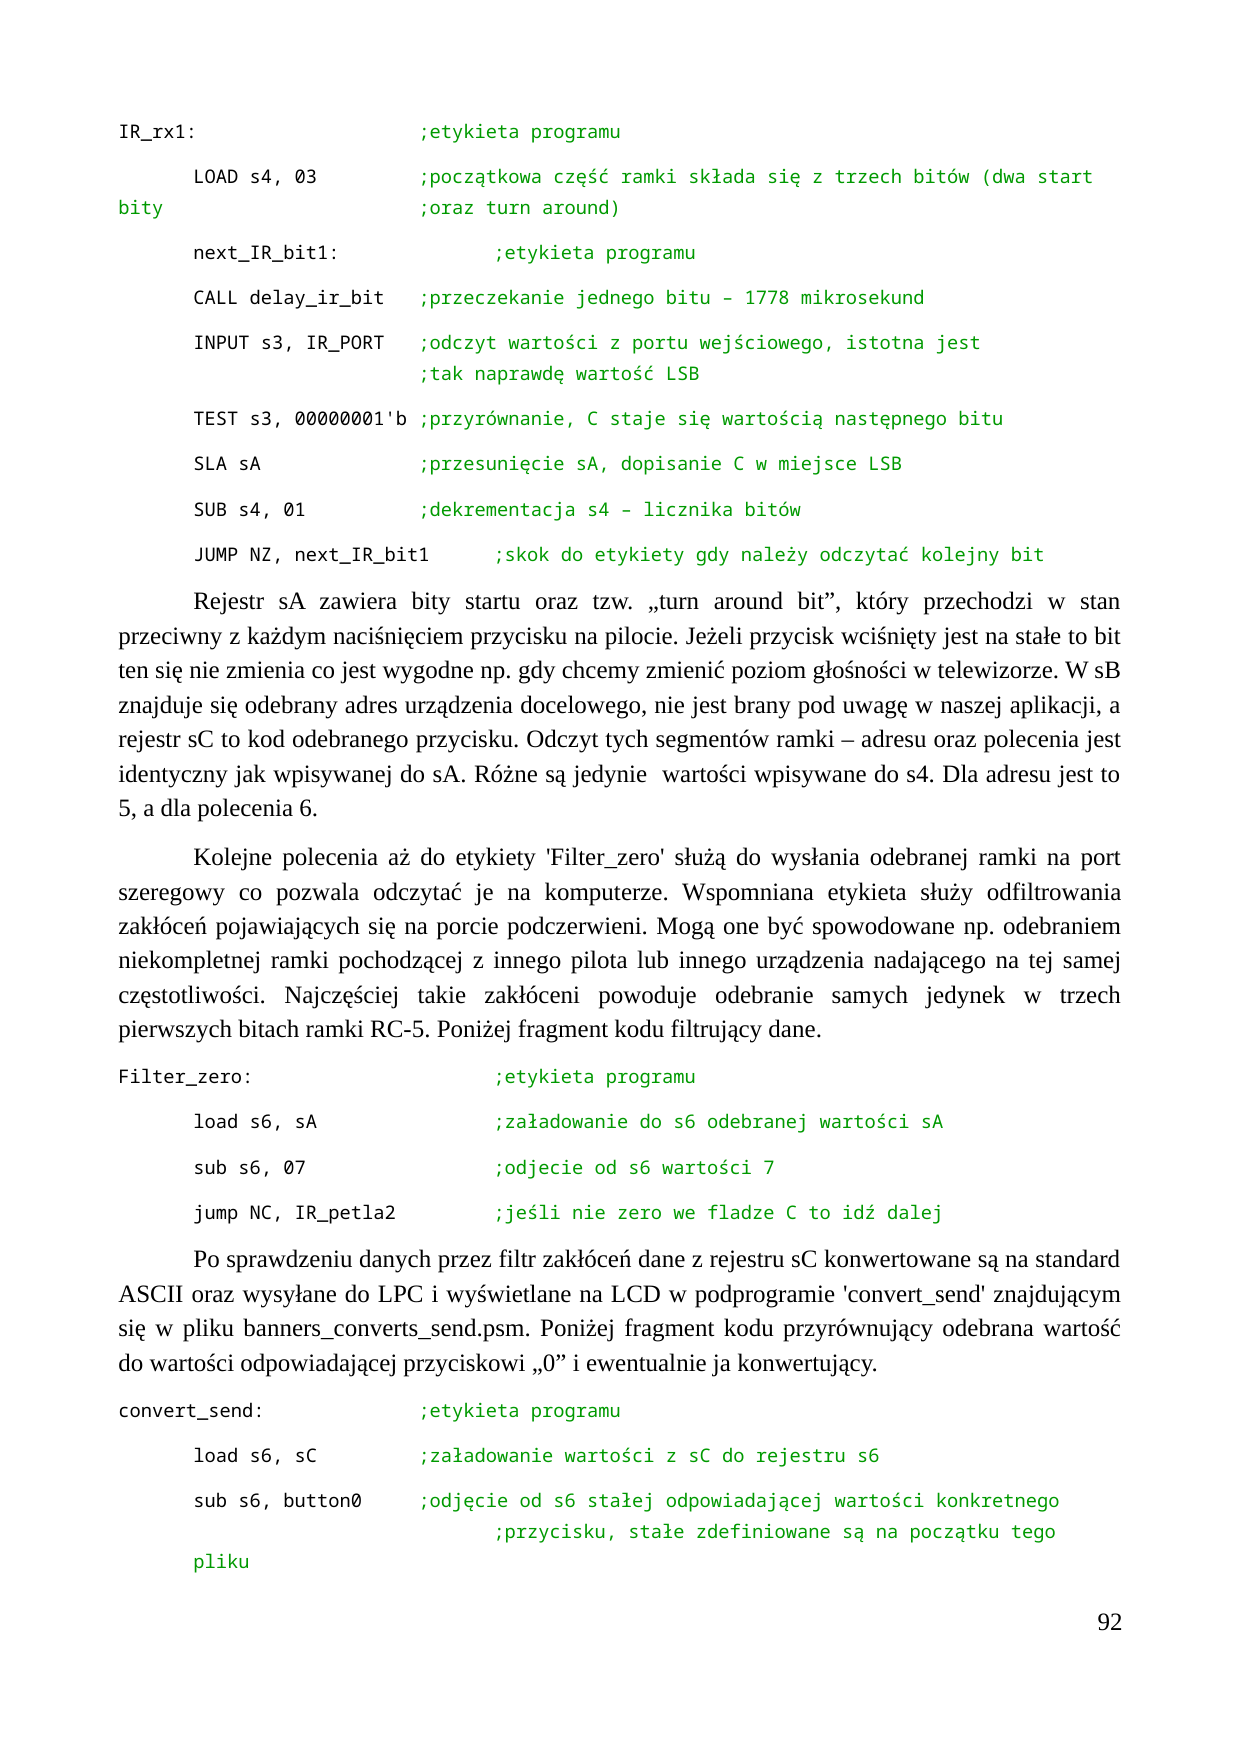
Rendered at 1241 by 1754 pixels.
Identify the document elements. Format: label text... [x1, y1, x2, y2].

text IR_rx1: ;etykieta programu [118, 118, 1122, 144]
text next_IR_bit1: ;etykieta programu [118, 239, 1122, 265]
text SLA sA ;przesunięcie sA, dopisanie C w miejsce LSB [118, 451, 1122, 476]
text SUB s4, 01 ;dekrementacja s4 – licznika bitów [118, 496, 1122, 521]
text sub s6, 07 ;odjecie od s6 wartości 7 [118, 1154, 1122, 1179]
text jump NC, IR_petla2 ;jeśli nie zero we fladze C to idź dalej [118, 1199, 1122, 1225]
text LOAD s4, 03 ;początkowa część ramki składa się z trzech bitów (dwa start bity ;oraz turn around) [118, 163, 1122, 219]
text Filter_zero: ;etykieta programu [118, 1064, 1122, 1089]
text TEST s3, 00000001'b ;przyrównanie, C staje się wartością następnego bitu [118, 405, 1122, 431]
text Kolejne polecenia aż do etykiety 'Filter_zero' służą do wysłania odebranej ramki na port szeregowy co pozwala odczytać je na komputerze. Wspomniana etykieta służy odfiltrowania zakłóceń pojawiających się na porcie podczerwieni. Mogą one być spowodowane np. odebraniem niekompletnej ramki pochodzącej z innego pilota lub innego urządzenia nadającego na tej samej częstotliwości. Najczęściej takie zakłóceni powoduje odebranie samych jedynek w trzech pierwszych bitach ramki RC-5. Poniżej fragment kodu filtrujący dane. [118, 842, 1122, 1043]
text load s6, sA ;załadowanie do s6 odebranej wartości sA [118, 1109, 1122, 1134]
text Rejestr sA zawiera bity startu oraz tzw. „turn around bit”, który przechodzi w stan przeciwny z każdym naciśnięciem przycisku na pilocie. Jeżeli przycisk wciśnięty jest na stałe to bit ten się nie zmienia co jest wygodne np. gdy chcemy zmienić poziom głośności w telewizorze. W sB znajduje się odebrany adres urządzenia docelowego, nie jest brany pod uwagę w naszej aplikacji, a rejestr sC to kod odebranego przycisku. Odczyt tych segmentów ramki – adresu oraz polecenia jest identyczny jak wpisywanej do sA. Różne są jedynie wartości wpisywane do s4. Dla adresu jest to 5, a dla polecenia 6. [118, 586, 1122, 822]
text Po sprawdzeniu danych przez filtr zakłóceń dane z rejestru sC konwertowane są na standard ASCII oraz wysyłane do LPC i wyświetlane na LCD w podprogramie 'convert_send' znajdującym się w pliku banners_converts_send.psm. Poniżej fragment kodu przyrównujący odebrana wartość do wartości odpowiadającej przyciskowi „0” i ewentualnie ja konwertujący. [118, 1244, 1122, 1377]
text convert_send: ;etykieta programu [118, 1397, 1122, 1422]
text load s6, sC ;załadowanie wartości z sC do rejestru s6 [193, 1442, 1122, 1468]
text JUMP NZ, next_IR_bit1 ;skok do etykiety gdy należy odczytać kolejny bit [118, 541, 1122, 567]
text CALL delay_ir_bit ;przeczekanie jednego bitu – 1778 mikrosekund [118, 284, 1122, 310]
text INPUT s3, IR_PORT ;odczyt wartości z portu wejściowego, istotna jest ;tak naprawdę wartość LSB [118, 329, 1122, 386]
text sub s6, button0 ;odjęcie od s6 stałej odpowiadającej wartości konkretnego ;przycisku, stałe zdefiniowane są na początku tego pliku [193, 1487, 1122, 1574]
